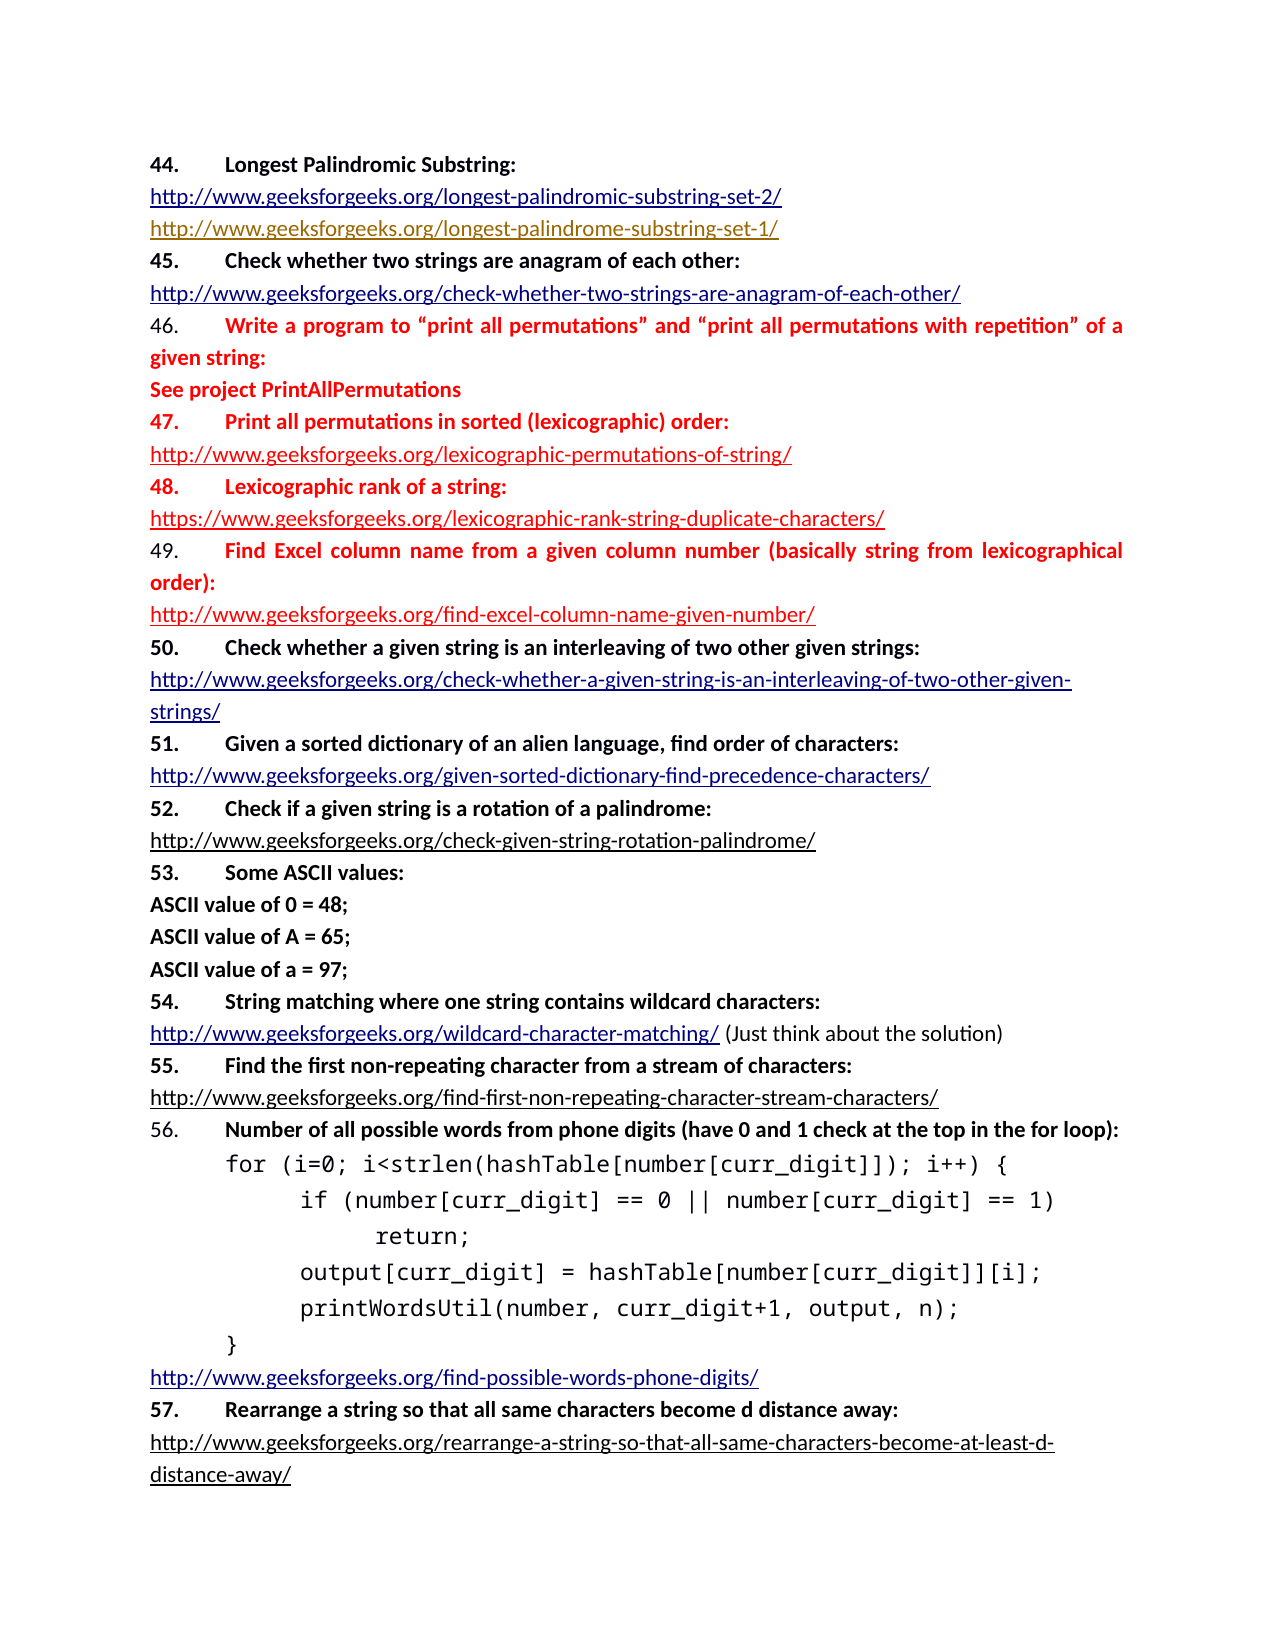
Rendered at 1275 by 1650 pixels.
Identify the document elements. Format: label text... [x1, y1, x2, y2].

list output[curr_digit] = hashTable[number[curr_digit]][i]; [150, 1256, 1125, 1287]
list http://www.geeksforgeeks.org/find-excel-column-name-given-number/ [150, 601, 1125, 629]
list for (i=0; i<strlen(hashTable[number[curr_digit]]); i++) { [150, 1148, 1125, 1179]
list Write a program to “print all permutations” and “print all permutations with repetition” of a given string: [150, 311, 1125, 371]
list Lexicographic rank of a string: [150, 472, 1125, 500]
list See project PrintAllPermutations [150, 375, 1125, 403]
list Check whether two strings are anagram of each other: [150, 247, 1125, 274]
list Rearrange a string so that all same characters become d distance away: [150, 1396, 1125, 1424]
list Check whether a given string is an interleaving of two other given strings: [150, 633, 1125, 661]
list Check if a given string is a rotation of a palindrome: [150, 794, 1125, 822]
list ASCII value of A = 65; [150, 922, 1125, 951]
list http://www.geeksforgeeks.org/wildcard-character-matching/ (Just think about the solution) [150, 1019, 1125, 1047]
list http://www.geeksforgeeks.org/given-sorted-dictionary-find-precedence-characters/ [150, 762, 1125, 789]
list if (number[curr_digit] == 0 || number[curr_digit] == 1) [150, 1184, 1125, 1215]
list http://www.geeksforgeeks.org/rearrange-a-string-so-that-all-same-characters-become-at-least-d-distance-away/ [150, 1428, 1125, 1488]
list Some ASCII values: [150, 858, 1125, 886]
list ASCII value of 0 = 48; [150, 890, 1125, 918]
list Find the first non-repeating character from a stream of characters: [150, 1051, 1125, 1079]
list } [150, 1327, 1125, 1359]
list http://www.geeksforgeeks.org/check-given-string-rotation-palindrome/ [150, 826, 1125, 854]
list https://www.geeksforgeeks.org/lexicographic-rank-string-duplicate-characters/ [150, 504, 1125, 532]
list Given a sorted dictionary of an alien language, find order of characters: [150, 729, 1125, 757]
list http://www.geeksforgeeks.org/longest-palindromic-substring-set-2/ [150, 182, 1125, 210]
list return; [150, 1220, 1125, 1251]
list Find Excel column name from a given column number (basically string from lexicographical order): [150, 536, 1125, 596]
list String matching where one string contains wildcard characters: [150, 987, 1125, 1015]
list http://www.geeksforgeeks.org/check-whether-a-given-string-is-an-interleaving-of-two-other-given-strings/ [150, 665, 1125, 725]
list printWordsUtil(number, curr_digit+1, output, n); [150, 1292, 1125, 1323]
list http://www.geeksforgeeks.org/find-first-non-repeating-character-stream-characters/ [150, 1083, 1125, 1111]
list http://www.geeksforgeeks.org/find-possible-words-phone-digits/ [150, 1363, 1125, 1391]
list Print all permutations in sorted (lexicographic) order: [150, 407, 1125, 436]
list http://www.geeksforgeeks.org/check-whether-two-strings-are-anagram-of-each-other/ [150, 279, 1125, 307]
list http://www.geeksforgeeks.org/lexicographic-permutations-of-string/ [150, 440, 1125, 468]
list Number of all possible words from phone digits (have 0 and 1 check at the top in the for loop): [150, 1116, 1125, 1144]
list http://www.geeksforgeeks.org/longest-palindrome-substring-set-1/ [150, 214, 1125, 242]
list Longest Palindromic Substring: [150, 150, 1125, 178]
list ASCII value of a = 97; [150, 955, 1125, 983]
